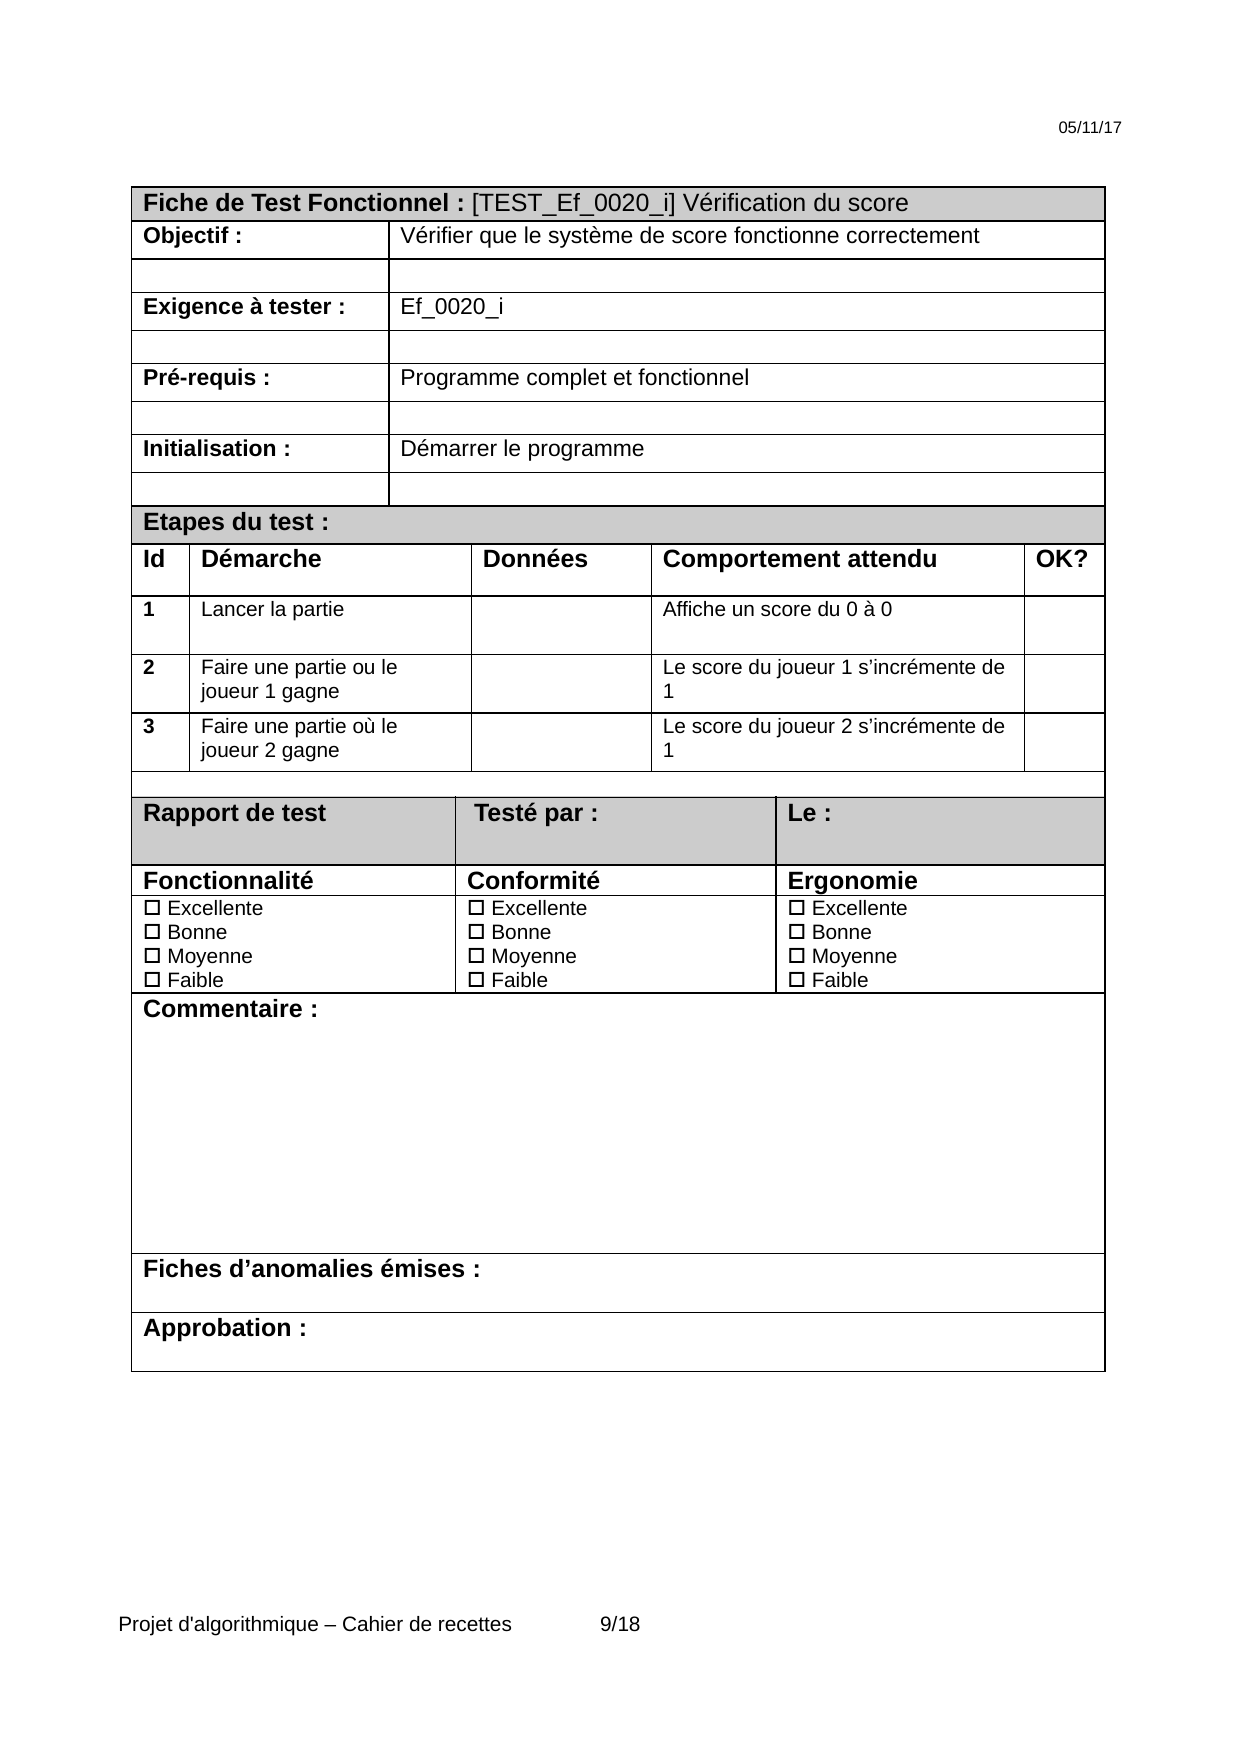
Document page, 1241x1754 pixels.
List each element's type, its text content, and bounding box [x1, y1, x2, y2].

table_cell [390, 260, 1104, 291]
table_cell [1025, 714, 1104, 771]
table_cell Vérifier que le système de score fonctionne correctement [390, 222, 1104, 258]
table_cell Ef_0020_i [390, 293, 1104, 329]
table_cell [390, 331, 1104, 363]
table_cell Etapes du test : [132, 507, 1104, 543]
table_cell [472, 714, 651, 771]
table_cell 2 [132, 655, 189, 712]
table_cell Fonctionnalité [132, 866, 455, 894]
table_cell Affiche un score du 0 à 0 [652, 597, 1024, 653]
table_cell [132, 402, 388, 434]
table_cell Le : [777, 798, 1104, 864]
table_cell 1 [132, 597, 189, 653]
table_cell Le score du joueur 2 s’incrémente de 1 [652, 714, 1024, 771]
table_cell [132, 331, 388, 363]
table_cell Démarche [190, 545, 471, 595]
table_cell [132, 473, 388, 505]
table_cell Le score du joueur 1 s’incrémente de 1 [652, 655, 1024, 712]
table_cell Comportement attendu [652, 545, 1024, 595]
table_cell □ Excellente □ Bonne □ Moyenne □ Faible [132, 896, 455, 992]
table_cell Exigence à tester : [132, 293, 388, 329]
table_cell [390, 402, 1104, 434]
table_cell Initialisation : [132, 435, 388, 472]
table_cell Fiches d’anomalies émises : [132, 1254, 1104, 1312]
table_cell [472, 655, 651, 712]
table_cell Id [132, 545, 189, 595]
table_header Fiche de Test Fonctionnel : [TEST_Ef_0020_i] Vérification du score [132, 188, 1104, 220]
table_cell Conformité [456, 866, 775, 894]
table_cell Approbation : [132, 1313, 1104, 1371]
table_cell Ergonomie [777, 866, 1104, 894]
table_cell 3 [132, 714, 189, 771]
table_cell Faire une partie ou le joueur 1 gagne [190, 655, 471, 712]
table_cell □ Excellente □ Bonne □ Moyenne □ Faible [777, 896, 1104, 992]
table_cell Lancer la partie [190, 597, 471, 653]
table_cell [1025, 597, 1104, 653]
table_cell Faire une partie où le joueur 2 gagne [190, 714, 471, 771]
table_cell [132, 772, 1104, 796]
table_cell [1025, 655, 1104, 712]
table_cell Rapport de test [132, 798, 455, 864]
table_cell Objectif : [132, 222, 388, 258]
table_cell [132, 260, 388, 291]
table_cell Pré-requis : [132, 364, 388, 401]
table_cell Démarrer le programme [390, 435, 1104, 472]
table_cell □ Excellente □ Bonne □ Moyenne □ Faible [456, 896, 775, 992]
table_cell OK? [1025, 545, 1104, 595]
table_cell Testé par : [456, 798, 775, 864]
table_cell [472, 597, 651, 653]
table_cell [390, 473, 1104, 505]
table_cell Données [472, 545, 651, 595]
table_cell Programme complet et fonctionnel [390, 364, 1104, 401]
table_cell Commentaire : [132, 994, 1104, 1253]
